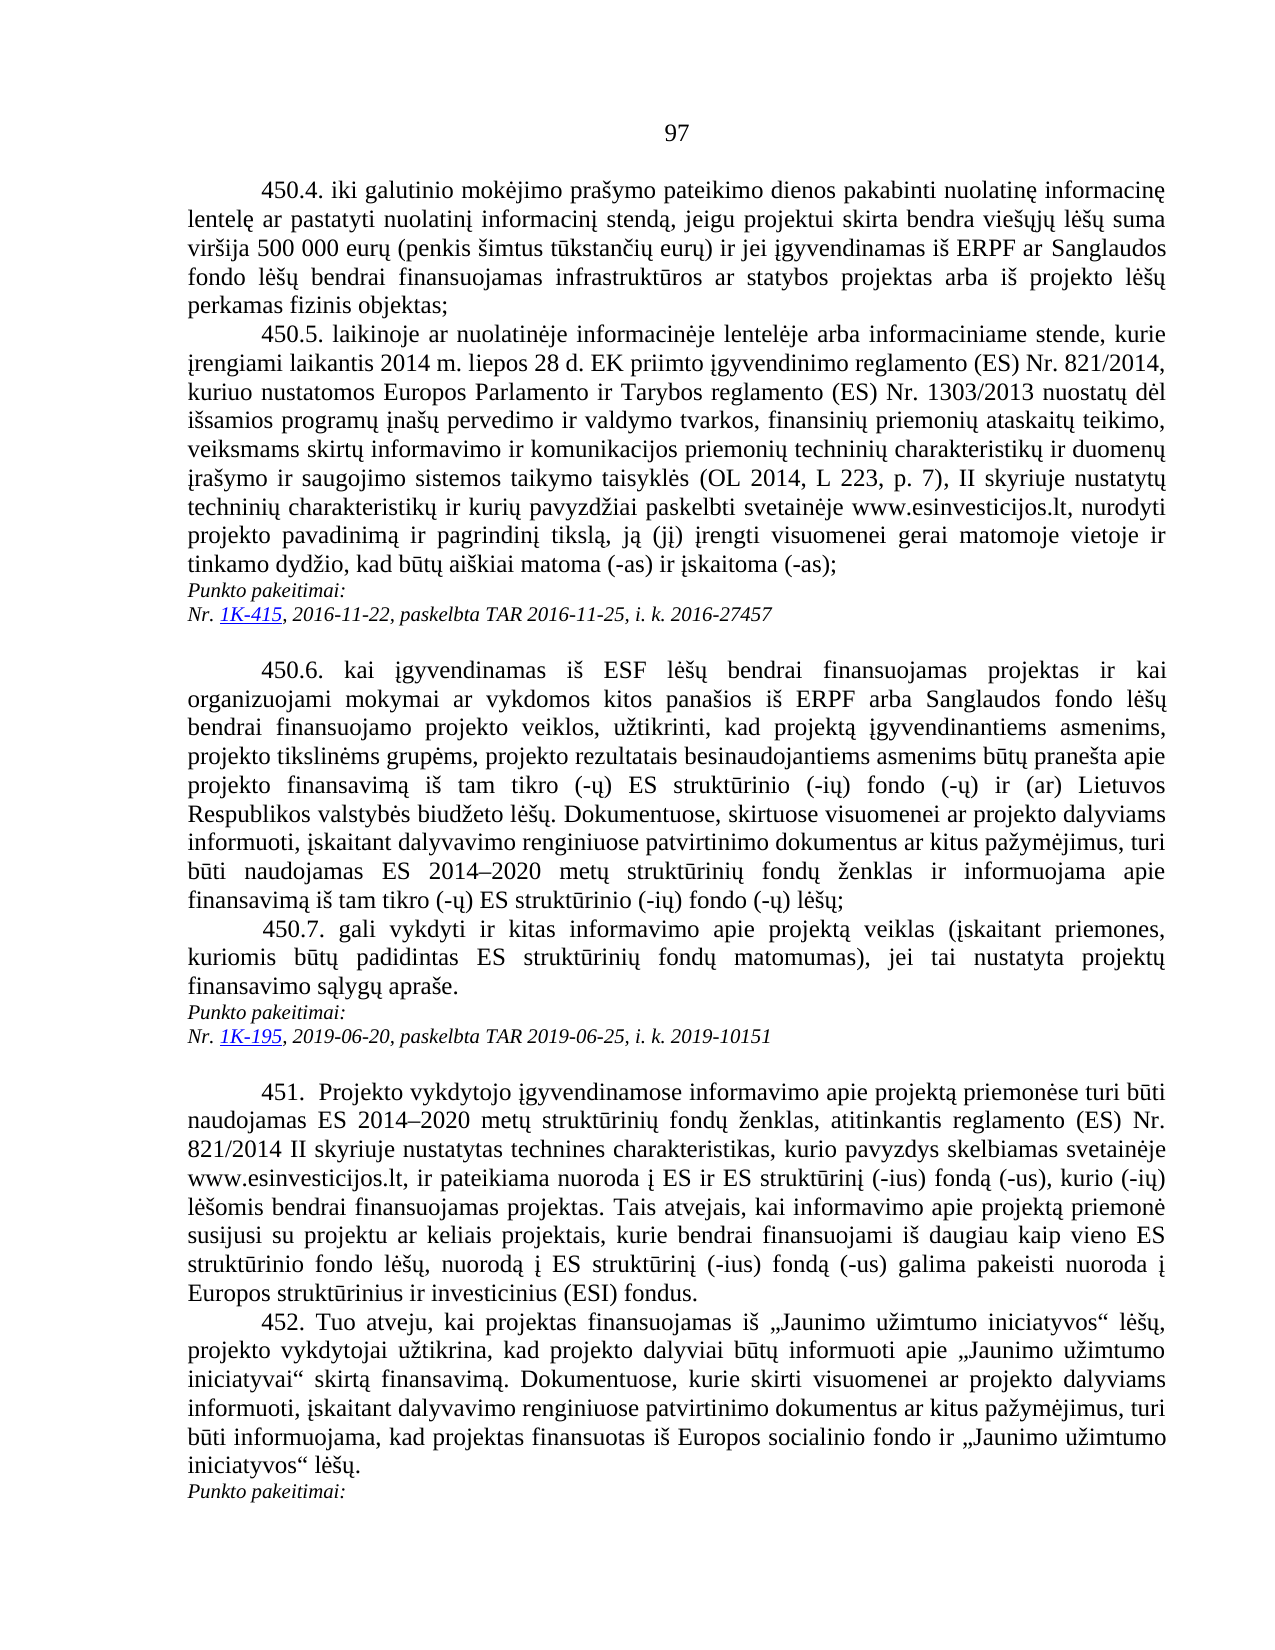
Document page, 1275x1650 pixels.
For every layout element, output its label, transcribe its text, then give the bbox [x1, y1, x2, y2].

text 450.4. iki galutinio mokėjimo prašymo pateikimo dienos pakabinti nuolatinę informacinę lentelę ar pastatyti nuolatinį informacinį stendą, jeigu projektui skirta bendra viešųjų lėšų suma viršija 500 000 eurų (penkis šimtus tūkstančių eurų) ir jei įgyvendinamas iš ERPF ar Sanglaudos fondo lėšų bendrai finansuojamas infrastruktūros ar statybos projektas arba iš projekto lėšų perkamas fizinis objektas; [187, 176, 1167, 319]
text 450.6. kai įgyvendinamas iš ESF lėšų bendrai finansuojamas projektas ir kai organizuojami mokymai ar vykdomos kitos panašios iš ERPF arba Sanglaudos fondo lėšų bendrai finansuojamo projekto veiklos, užtikrinti, kad projektą įgyvendinantiems asmenims, projekto tikslinėms grupėms, projekto rezultatais besinaudojantiems asmenims būtų pranešta apie projekto finansavimą iš tam tikro (-ų) ES struktūrinio (-ių) fondo (-ų) ir (ar) Lietuvos Respublikos valstybės biudžeto lėšų. Dokumentuose, skirtuose visuomenei ar projekto dalyviams informuoti, įskaitant dalyvavimo renginiuose patvirtinimo dokumentus ar kitus pažymėjimus, turi būti naudojamas ES 2014–2020 metų struktūrinių fondų ženklas ir informuojama apie finansavimą iš tam tikro (-ų) ES struktūrinio (-ių) fondo (-ų) lėšų; [187, 655, 1167, 914]
text 450.5. laikinoje ar nuolatinėje informacinėje lentelėje arba informaciniame stende, kurie įrengiami laikantis 2014 m. liepos 28 d. EK priimto įgyvendinimo reglamento (ES) Nr. 821/2014, kuriuo nustatomos Europos Parlamento ir Tarybos reglamento (ES) Nr. 1303/2013 nuostatų dėl išsamios programų įnašų pervedimo ir valdymo tvarkos, finansinių priemonių ataskaitų teikimo, veiksmams skirtų informavimo ir komunikacijos priemonių techninių charakteristikų ir duomenų įrašymo ir saugojimo sistemos taikymo taisyklės (OL 2014, L 223, p. 7), II skyriuje nustatytų techninių charakteristikų ir kurių pavyzdžiai paskelbti svetainėje www.esinvesticijos.lt, nurodyti projekto pavadinimą ir pagrindinį tikslą, ją (jį) įrengti visuomenei gerai matomoje vietoje ir tinkamo dydžio, kad būtų aiškiai matoma (-as) ir įskaitoma (-as); [187, 319, 1167, 578]
text 451. Projekto vykdytojo įgyvendinamose informavimo apie projektą priemonėse turi būti naudojamas ES 2014–2020 metų struktūrinių fondų ženklas, atitinkantis reglamento (ES) Nr. 821/2014 II skyriuje nustatytas technines charakteristikas, kurio pavyzdys skelbiamas svetainėje www.esinvesticijos.lt, ir pateikiama nuoroda į ES ir ES struktūrinį (-ius) fondą (-us), kurio (-ių) lėšomis bendrai finansuojamas projektas. Tais atvejais, kai informavimo apie projektą priemonė susijusi su projektu ar keliais projektais, kurie bendrai finansuojami iš daugiau kaip vieno ES struktūrinio fondo lėšų, nuorodą į ES struktūrinį (-ius) fondą (-us) galima pakeisti nuoroda į Europos struktūrinius ir investicinius (ESI) fondus. [187, 1077, 1167, 1307]
text Nr. 1K-195, 2019-06-20, paskelbta TAR 2019-06-25, i. k. 2019-10151 [187, 1024, 1167, 1048]
text 450.7. gali vykdyti ir kitas informavimo apie projektą veiklas (įskaitant priemones, kuriomis būtų padidintas ES struktūrinių fondų matomumas), jei tai nustatyta projektų finansavimo sąlygų apraše. [187, 914, 1167, 1000]
text Nr. 1K-415, 2016-11-22, paskelbta TAR 2016-11-25, i. k. 2016-27457 [187, 602, 1167, 626]
text 452. Tuo atveju, kai projektas finansuojamas iš „Jaunimo užimtumo iniciatyvos“ lėšų, projekto vykdytojai užtikrina, kad projekto dalyviai būtų informuoti apie „Jaunimo užimtumo iniciatyvai“ skirtą finansavimą. Dokumentuose, kurie skirti visuomenei ar projekto dalyviams informuoti, įskaitant dalyvavimo renginiuose patvirtinimo dokumentus ar kitus pažymėjimus, turi būti informuojama, kad projektas finansuotas iš Europos socialinio fondo ir „Jaunimo užimtumo iniciatyvos“ lėšų. [187, 1307, 1167, 1479]
text Punkto pakeitimai: [187, 1479, 1167, 1503]
text Punkto pakeitimai: [187, 578, 1167, 602]
text Punkto pakeitimai: [187, 1000, 1167, 1024]
